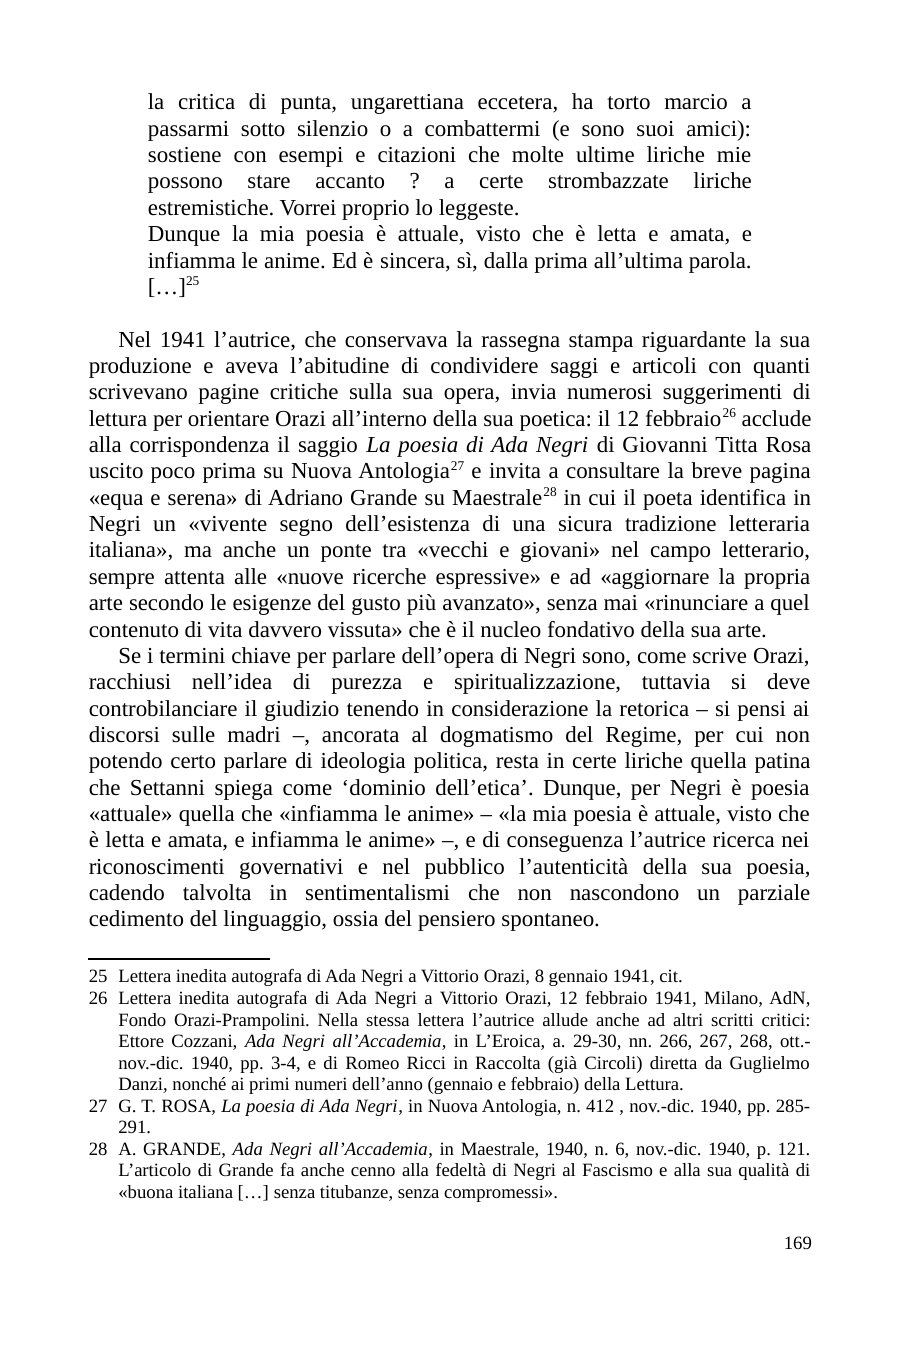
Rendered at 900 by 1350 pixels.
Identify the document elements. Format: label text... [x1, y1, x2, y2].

text A. Grande, Ada Negri all’Accademia, in Maestrale, 1940, n. 6, nov.-dic. 1940, p. 121. L’articolo di Grande fa anche cenno alla fedeltà di Negri al Fascismo e alla sua qualità di «buona italiana […] senza titubanze, senza compromessi». [88, 1138, 811, 1202]
text Nel 1941 l’autrice, che conservava la rassegna stampa riguardante la sua produzione e aveva l’abitudine di condividere saggi e articoli con quanti scrivevano pagine critiche sulla sua opera, invia numerosi suggerimenti di lettura per orientare Orazi all’interno della sua poetica: il 12 febbraio acclude alla corrispondenza il saggio La poesia di Ada Negri di Giovanni Titta Rosa uscito poco prima su Nuova Antologia e invita a consultare la breve pagina «equa e serena» di Adriano Grande su Maestrale in cui il poeta identifica in Negri un «vivente segno dell’esistenza di una sicura tradizione letteraria italiana», ma anche un ponte tra «vecchi e giovani» nel campo letterario, sempre attenta alle «nuove ricerche espressive» e ad «aggiornare la propria arte secondo le esigenze del gusto più avanzato», senza mai «rinunciare a quel contenuto di vita davvero vissuta» che è il nucleo fondativo della sua arte. [88, 326, 811, 642]
text la critica di punta, ungarettiana eccetera, ha torto marcio a passarmi sotto silenzio o a combattermi (e sono suoi amici): sostiene con esempi e citazioni che molte ultime liriche mie possono stare accanto ? a certe strombazzate liriche estremistiche. Vorrei proprio lo leggeste. [148, 88, 752, 220]
text Lettera inedita autografa di Ada Negri a Vittorio Orazi, 12 febbraio 1941, Milano, AdN, Fondo Orazi-Prampolini. Nella stessa lettera l’autrice allude anche ad altri scritti critici: Ettore Cozzani, Ada Negri all’Accademia, in L’Eroica, a. 29-30, nn. 266, 267, 268, ott.-nov.-dic. 1940, pp. 3-4, e di Romeo Ricci in Raccolta (già Circoli) diretta da Guglielmo Danzi, nonché ai primi numeri dell’anno (gennaio e febbraio) della Lettura. [88, 987, 811, 1095]
text Lettera inedita autografa di Ada Negri a Vittorio Orazi, 8 gennaio 1941, cit. [88, 965, 811, 987]
text Se i termini chiave per parlare dell’opera di Negri sono, come scrive Orazi, racchiusi nell’idea di purezza e spiritualizzazione, tuttavia si deve controbilanciare il giudizio tenendo in considerazione la retorica – si pensi ai discorsi sulle madri –, ancorata al dogmatismo del Regime, per cui non potendo certo parlare di ideologia politica, resta in certe liriche quella patina che Settanni spiega come ‘dominio dell’etica’. Dunque, per Negri è poesia «attuale» quella che «infiamma le anime» – «la mia poesia è attuale, visto che è letta e amata, e infiamma le anime» –, e di conseguenza l’autrice ricerca nei riconoscimenti governativi e nel pubblico l’autenticità della sua poesia, cadendo talvolta in sentimentalismi che non nascondono un parziale cedimento del linguaggio, ossia del pensiero spontaneo. [88, 642, 811, 932]
text G. T. Rosa, La poesia di Ada Negri, in Nuova Antologia, n. 412 , nov.-dic. 1940, pp. 285-291. [88, 1095, 811, 1138]
text Dunque la mia poesia è attuale, visto che è letta e amata, e infiamma le anime. Ed è sincera, sì, dalla prima all’ultima parola. […] [148, 220, 752, 299]
